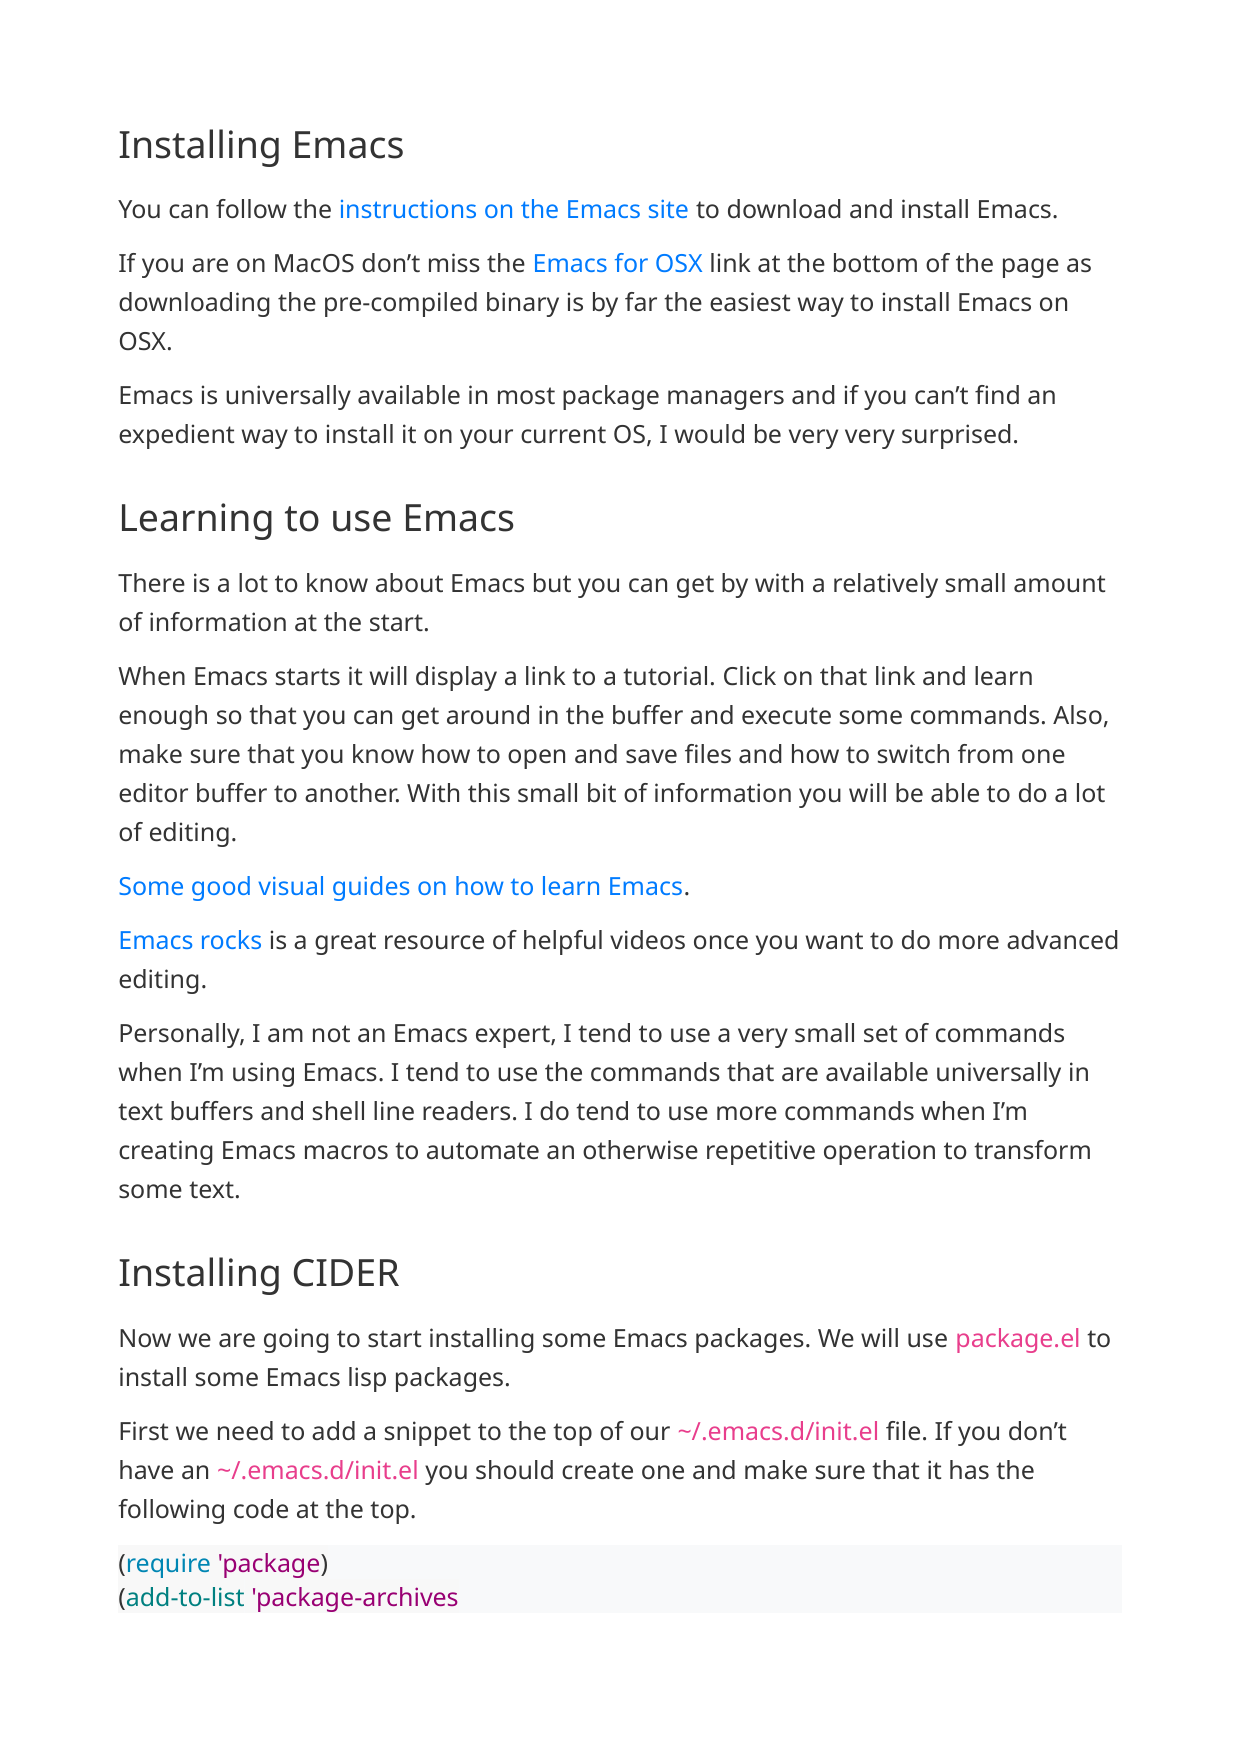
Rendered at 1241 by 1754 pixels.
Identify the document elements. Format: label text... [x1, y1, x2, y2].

text Emacs is universally available in most package managers and if you can’t find an expedient way to install it on your current OS, I would be very very surprised. [118, 378, 1122, 451]
subtitle Learning to use Emacs [118, 491, 1122, 542]
text (require 'package) [118, 1545, 1122, 1579]
text Emacs rocks is a great resource of helpful videos once you want to do more advanced editing. [118, 922, 1122, 996]
text First we need to add a snippet to the top of our ~/.emacs.d/init.el file. If you don’t have an ~/.emacs.d/init.el you should create one and make sure that it has the following code at the top. [118, 1413, 1122, 1526]
text Some good visual guides on how to learn Emacs. [118, 868, 1122, 903]
subtitle Installing Emacs [118, 118, 1122, 169]
text When Emacs starts it will display a link to a tutorial. Click on that link and learn enough so that you can get around in the buffer and execute some commands. Also, make sure that you know how to open and save files and how to switch from one editor buffer to another. With this small bit of information you will be able to do a lot of editing. [118, 658, 1122, 849]
text You can follow the instructions on the Emacs site to download and install Emacs. [118, 192, 1122, 226]
text Now we are going to start installing some Emacs packages. We will use package.el to install some Emacs lisp packages. [118, 1320, 1122, 1393]
text If you are on MacOS don’t miss the Emacs for OSX link at the bottom of the page as downloading the pre-compiled binary is by far the easiest way to install Emacs on OSX. [118, 246, 1122, 358]
text (add-to-list 'package-archives [118, 1579, 1122, 1613]
text There is a lot to know about Emacs but you can get by with a relatively small amount of information at the start. [118, 565, 1122, 638]
text Personally, I am not an Emacs expert, I tend to use a very small set of commands when I’m using Emacs. I tend to use the commands that are available universally in text buffers and shell line readers. I do tend to use more commands when I’m creating Emacs macros to automate an otherwise repetitive operation to transform some text. [118, 1015, 1122, 1206]
subtitle Installing CIDER [118, 1246, 1122, 1297]
